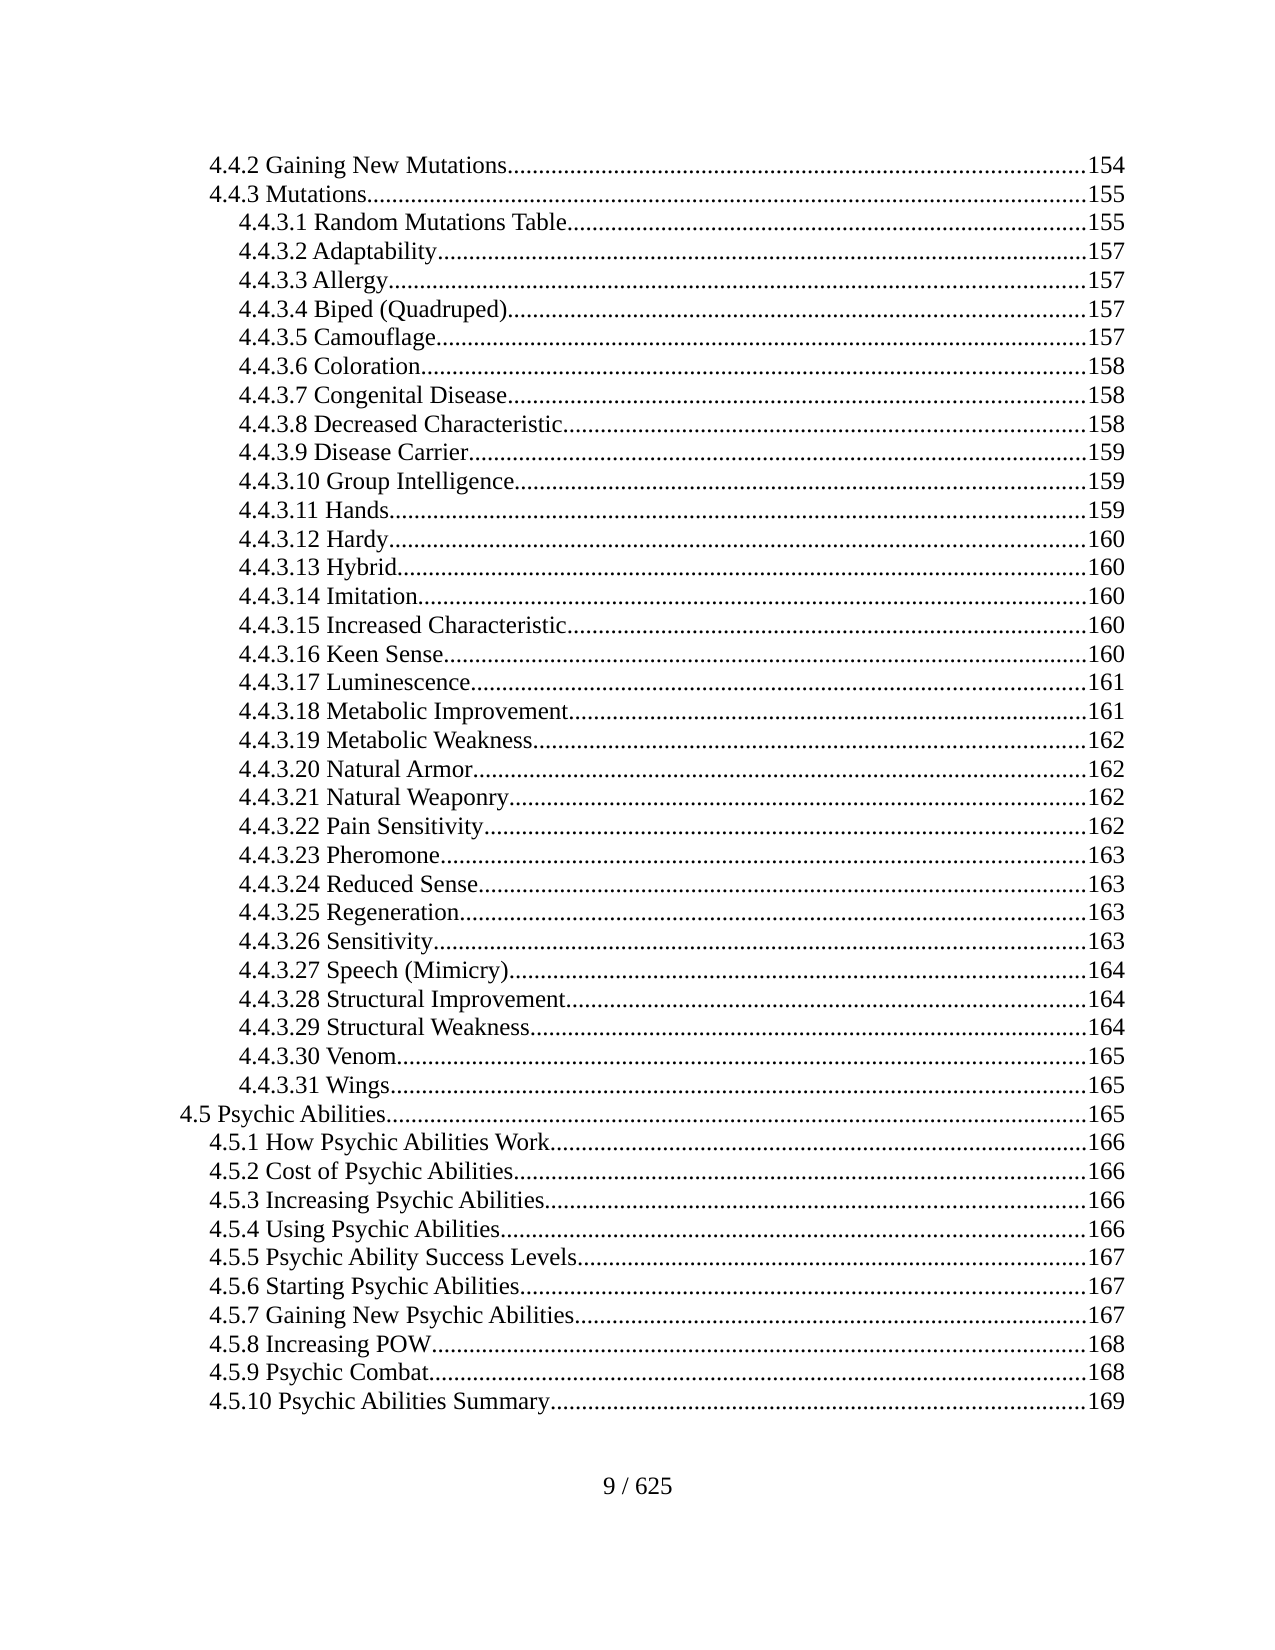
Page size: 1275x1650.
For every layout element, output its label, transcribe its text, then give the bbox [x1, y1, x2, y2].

text 4.4.3.22 Pain Sensitivity 162 [238, 811, 1125, 840]
text 4.4.3.8 Decreased Characteristic 158 [238, 409, 1125, 437]
text 4.4.3.17 Luminescence 161 [238, 667, 1125, 696]
text 4.4.3.20 Natural Armor 162 [238, 754, 1125, 782]
text 4.4.3.25 Regeneration 163 [238, 897, 1125, 926]
text 4.4.3.23 Pheromone 163 [238, 840, 1125, 869]
text 4.4.3.6 Coloration 158 [238, 351, 1125, 380]
text 4.5.5 Psychic Ability Success Levels 167 [209, 1242, 1125, 1271]
text 4.4.3.28 Structural Improvement 164 [238, 984, 1125, 1012]
text 4.4.3.14 Imitation 160 [238, 581, 1125, 610]
text 4.4.3.15 Increased Characteristic 160 [238, 610, 1125, 639]
text 4.4.3.30 Venom 165 [238, 1041, 1125, 1070]
text 4.4.3.21 Natural Weaponry 162 [238, 782, 1125, 811]
text 4.5.6 Starting Psychic Abilities 167 [209, 1271, 1125, 1300]
text 4.4.3.19 Metabolic Weakness 162 [238, 725, 1125, 754]
text 4.4.3 Mutations 155 [209, 179, 1125, 207]
text 4.4.3.18 Metabolic Improvement 161 [238, 696, 1125, 725]
text 4.4.3.26 Sensitivity 163 [238, 926, 1125, 955]
text 4.5.1 How Psychic Abilities Work 166 [209, 1127, 1125, 1156]
text 4.5 Psychic Abilities 165 [179, 1099, 1125, 1127]
text 4.4.3.2 Adaptability 157 [238, 236, 1125, 265]
text 4.4.3.4 Biped (Quadruped) 157 [238, 294, 1125, 322]
text 4.4.3.10 Group Intelligence 159 [238, 466, 1125, 495]
text 4.4.3.31 Wings 165 [238, 1070, 1125, 1099]
text 4.4.3.3 Allergy 157 [238, 265, 1125, 294]
text 4.5.3 Increasing Psychic Abilities 166 [209, 1185, 1125, 1214]
text 4.5.2 Cost of Psychic Abilities 166 [209, 1156, 1125, 1185]
text 4.4.3.12 Hardy 160 [238, 524, 1125, 552]
text 4.4.3.1 Random Mutations Table 155 [238, 207, 1125, 236]
text 4.4.3.7 Congenital Disease 158 [238, 380, 1125, 409]
text 4.5.7 Gaining New Psychic Abilities 167 [209, 1300, 1125, 1329]
text 4.4.3.27 Speech (Mimicry) 164 [238, 955, 1125, 984]
text 4.4.3.5 Camouflage 157 [238, 322, 1125, 351]
text 4.5.10 Psychic Abilities Summary 169 [209, 1386, 1125, 1415]
text 4.4.2 Gaining New Mutations 154 [209, 150, 1125, 179]
text 4.4.3.16 Keen Sense 160 [238, 639, 1125, 667]
text 4.4.3.29 Structural Weakness 164 [238, 1012, 1125, 1041]
text 4.4.3.13 Hybrid 160 [238, 552, 1125, 581]
text 4.5.4 Using Psychic Abilities 166 [209, 1214, 1125, 1242]
text 4.4.3.24 Reduced Sense 163 [238, 869, 1125, 897]
text 4.5.8 Increasing POW 168 [209, 1329, 1125, 1357]
text 4.5.9 Psychic Combat 168 [209, 1357, 1125, 1386]
text 4.4.3.9 Disease Carrier 159 [238, 437, 1125, 466]
text 4.4.3.11 Hands 159 [238, 495, 1125, 524]
